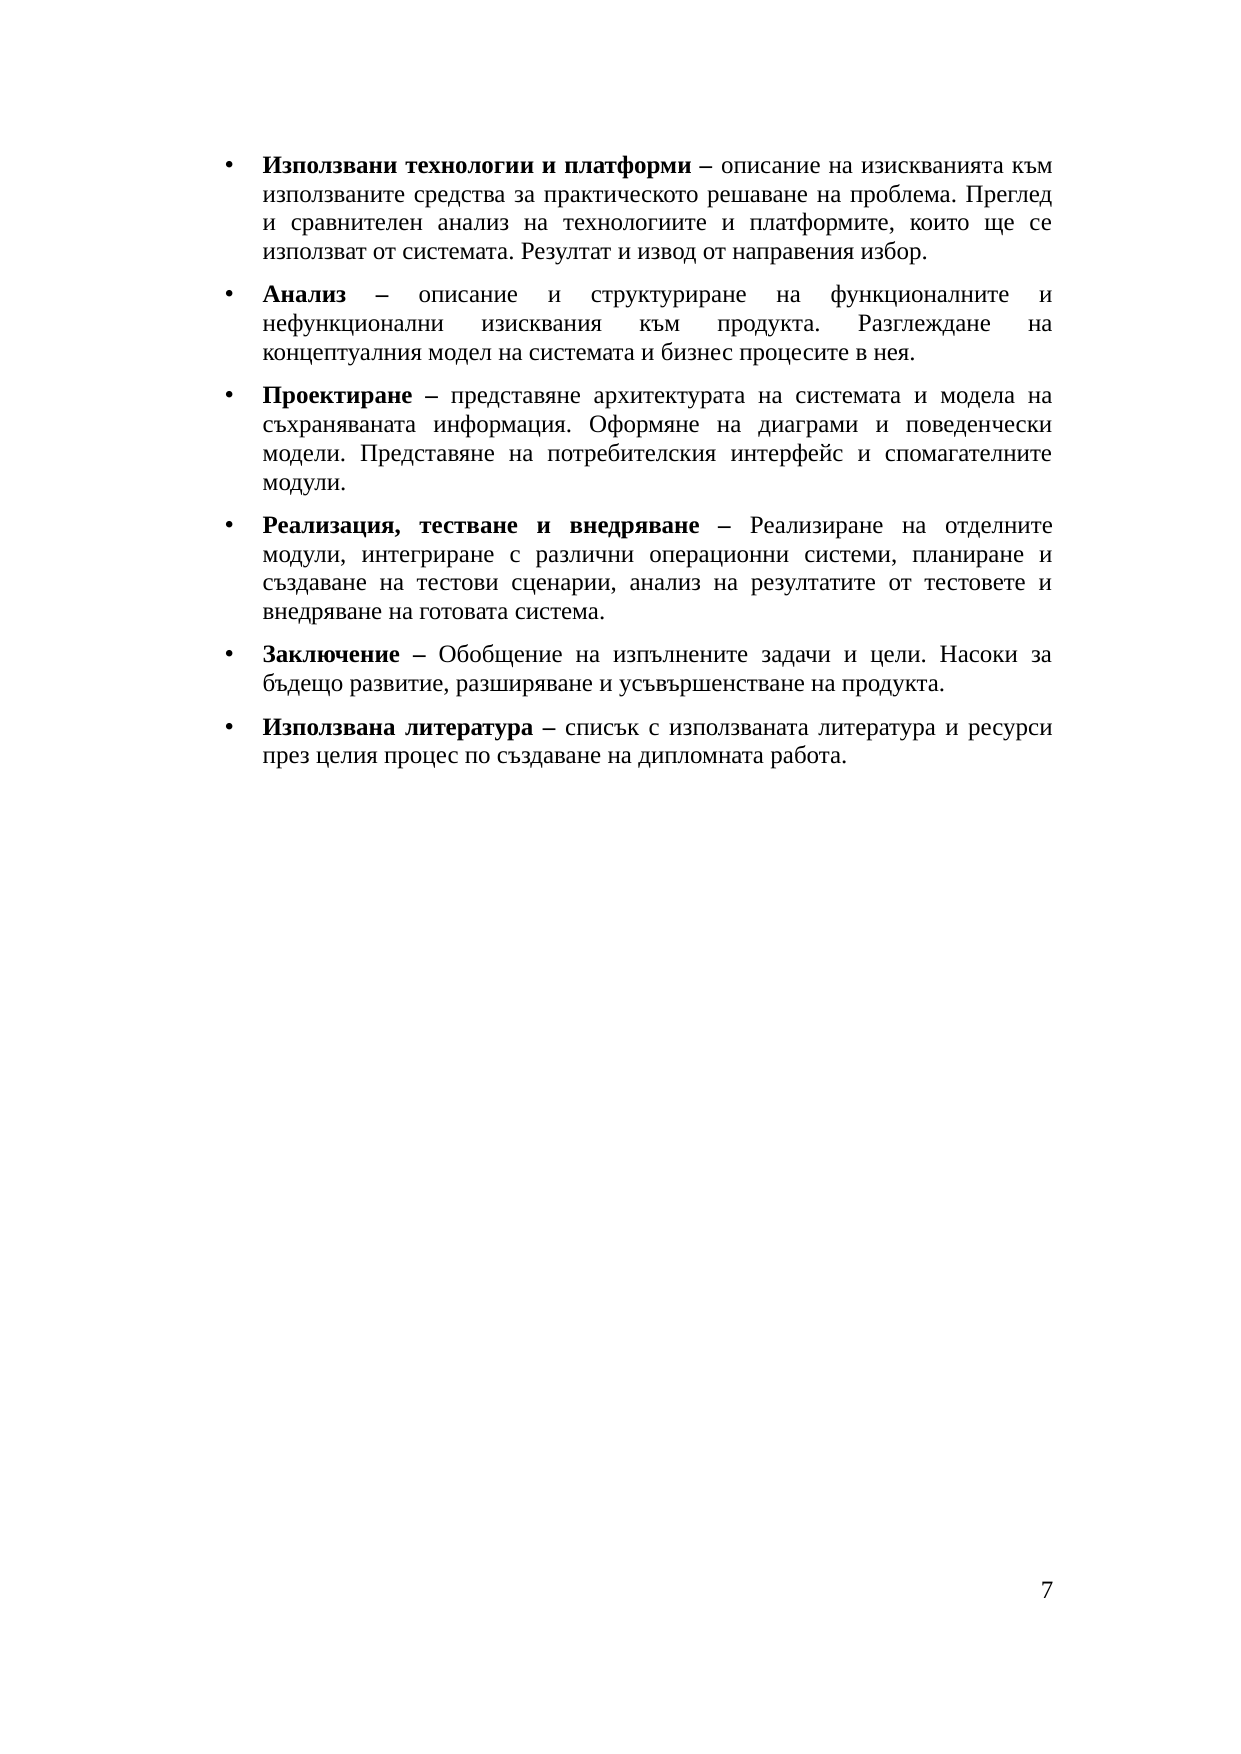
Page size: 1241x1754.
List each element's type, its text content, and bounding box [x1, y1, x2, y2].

list Използвана литература – списък с използваната литература и ресурси през целия процес по създаване на дипломната работа. [225, 712, 1053, 769]
list Използвани технологии и платформи – описание на изискванията към използваните средства за практическото решаване на проблема. Преглед и сравнителен анализ на технологиите и платформите, които ще се използват от системата. Резултат и извод от направения избор. [225, 150, 1053, 265]
list Заключение – Обобщение на изпълнените задачи и цели. Насоки за бъдещо развитие, разширяване и усъвършенстване на продукта. [225, 639, 1053, 697]
list Проектиране – представяне архитектурата на системата и модела на съхраняваната информация. Оформяне на диаграми и поведенчески модели. Представяне на потребителския интерфейс и спомагателните модули. [225, 380, 1053, 495]
list Анализ – описание и структуриране на функционалните и нефункционални изисквания към продукта. Разглеждане на концептуалния модел на системата и бизнес процесите в нея. [225, 279, 1053, 366]
list Реализация, тестване и внедряване – Реализиране на отделните модули, интегриране с различни операционни системи, планиране и създаване на тестови сценарии, анализ на резултатите от тестовете и внедряване на готовата система. [225, 510, 1053, 625]
